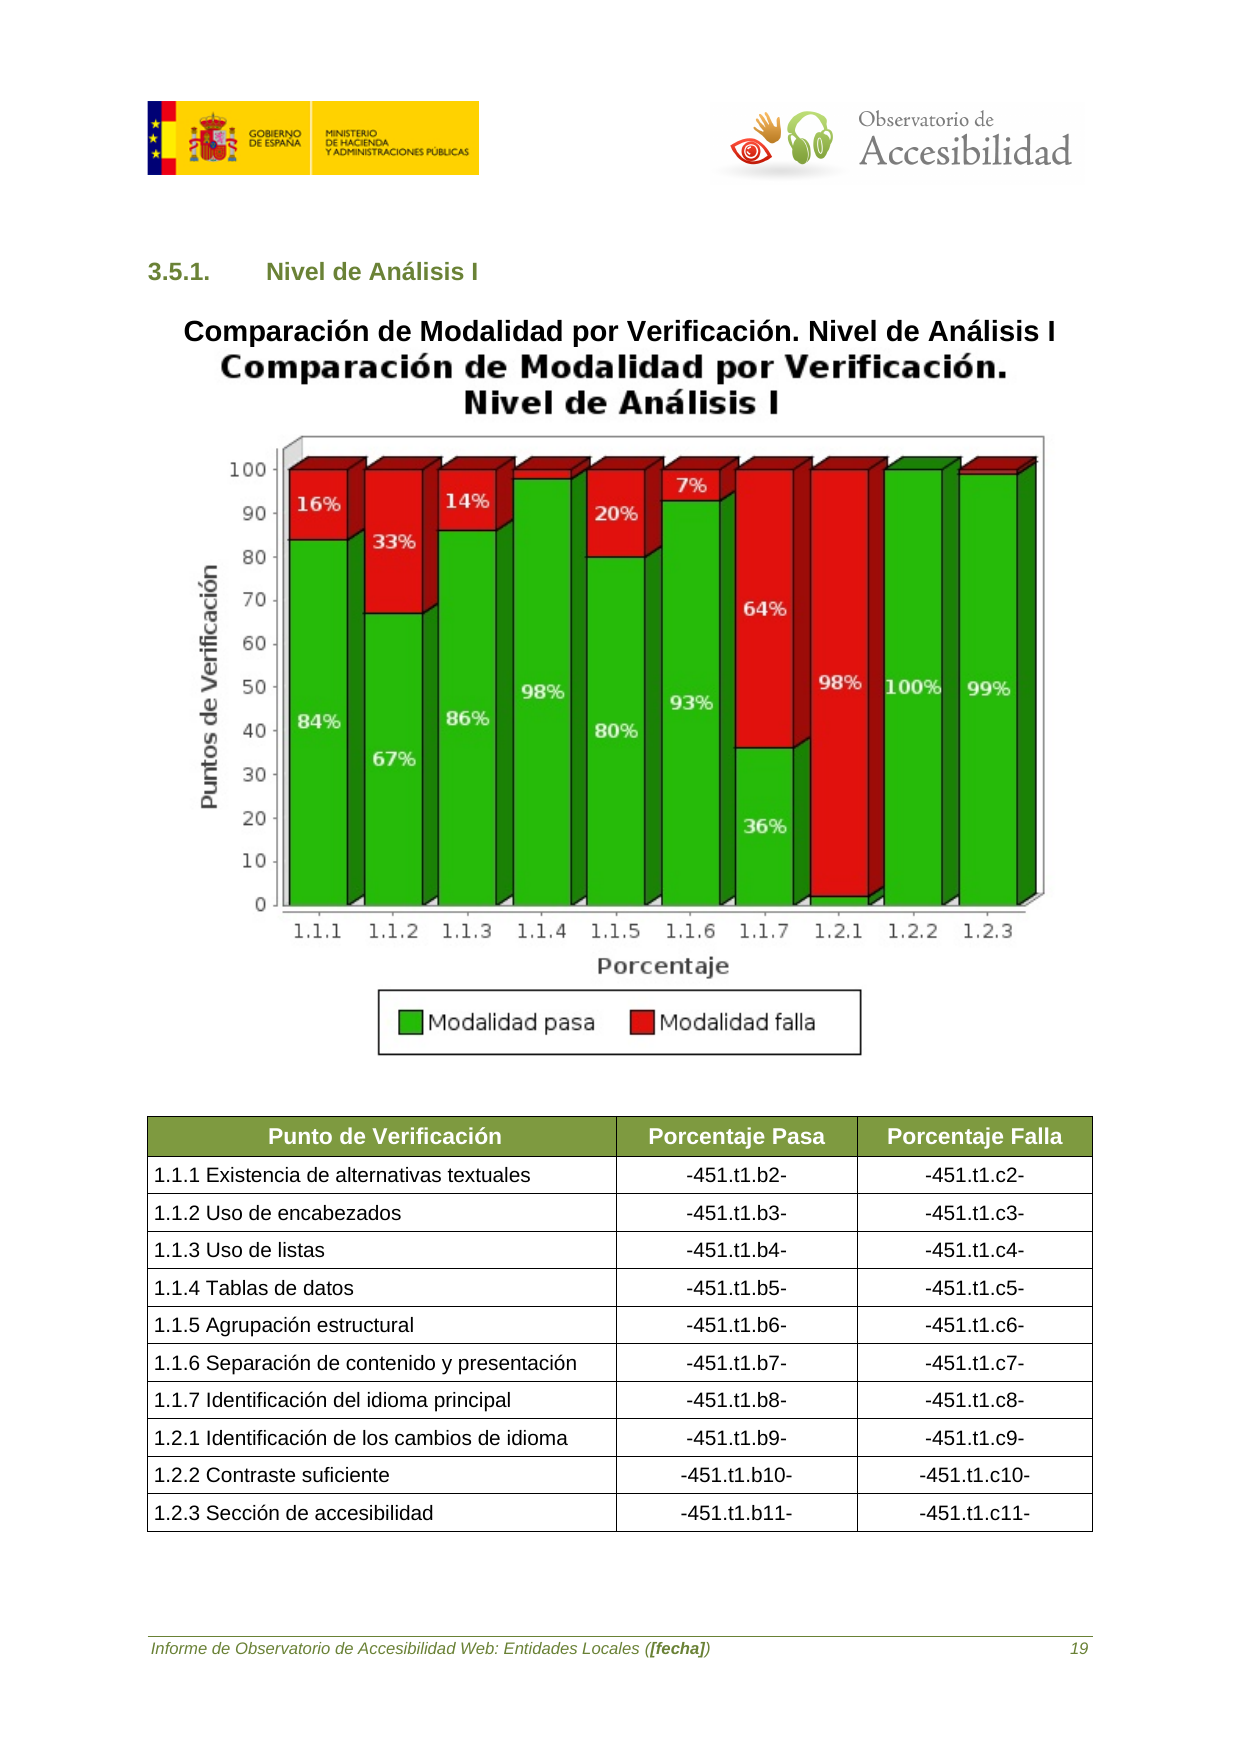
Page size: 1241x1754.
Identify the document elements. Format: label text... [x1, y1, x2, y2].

picture [178, 347, 1062, 1057]
table_cell 1.2.2 Contraste suficiente [148, 1457, 616, 1493]
text Comparación de Modalidad por Verificación. Nivel de Análisis I [148, 314, 1092, 347]
table_header Porcentaje Falla [858, 1117, 1092, 1156]
table_cell 1.1.5 Agrupación estructural [148, 1307, 616, 1343]
table_cell -451.t1.b10- [617, 1457, 857, 1493]
table_cell -451.t1.c7- [858, 1344, 1092, 1381]
picture [147, 101, 479, 175]
table_cell -451.t1.b9- [617, 1419, 857, 1456]
table_cell -451.t1.b5- [617, 1269, 857, 1306]
table_header Punto de Verificación [148, 1117, 616, 1156]
table_cell 1.2.3 Sección de accesibilidad [148, 1494, 616, 1531]
table_cell -451.t1.b4- [617, 1232, 857, 1268]
table_cell 1.1.6 Separación de contenido y presentación [148, 1344, 616, 1381]
picture [710, 102, 1086, 185]
table_cell -451.t1.c3- [858, 1194, 1092, 1231]
table_cell -451.t1.b7- [617, 1344, 857, 1381]
table_cell 1.1.2 Uso de encabezados [148, 1194, 616, 1231]
table_cell -451.t1.b11- [617, 1494, 857, 1531]
table_cell -451.t1.b3- [617, 1194, 857, 1231]
table_cell 1.1.1 Existencia de alternativas textuales [148, 1157, 616, 1193]
table_cell -451.t1.c2- [858, 1157, 1092, 1193]
table_cell 1.1.7 Identificación del idioma principal [148, 1382, 616, 1418]
table_cell -451.t1.c6- [858, 1307, 1092, 1343]
table_header Porcentaje Pasa [617, 1117, 857, 1156]
table_cell -451.t1.b8- [617, 1382, 857, 1418]
table_cell 1.1.3 Uso de listas [148, 1232, 616, 1268]
table_cell -451.t1.c5- [858, 1269, 1092, 1306]
table_cell -451.t1.c8- [858, 1382, 1092, 1418]
subtitle Nivel de Análisis I [148, 257, 1092, 286]
table_cell -451.t1.c4- [858, 1232, 1092, 1268]
table_cell -451.t1.b6- [617, 1307, 857, 1343]
table_cell -451.t1.b2- [617, 1157, 857, 1193]
table_cell -451.t1.c10- [858, 1457, 1092, 1493]
table_cell 1.1.4 Tablas de datos [148, 1269, 616, 1306]
table_cell -451.t1.c9- [858, 1419, 1092, 1456]
table_cell -451.t1.c11- [858, 1494, 1092, 1531]
table_cell 1.2.1 Identificación de los cambios de idioma [148, 1419, 616, 1456]
